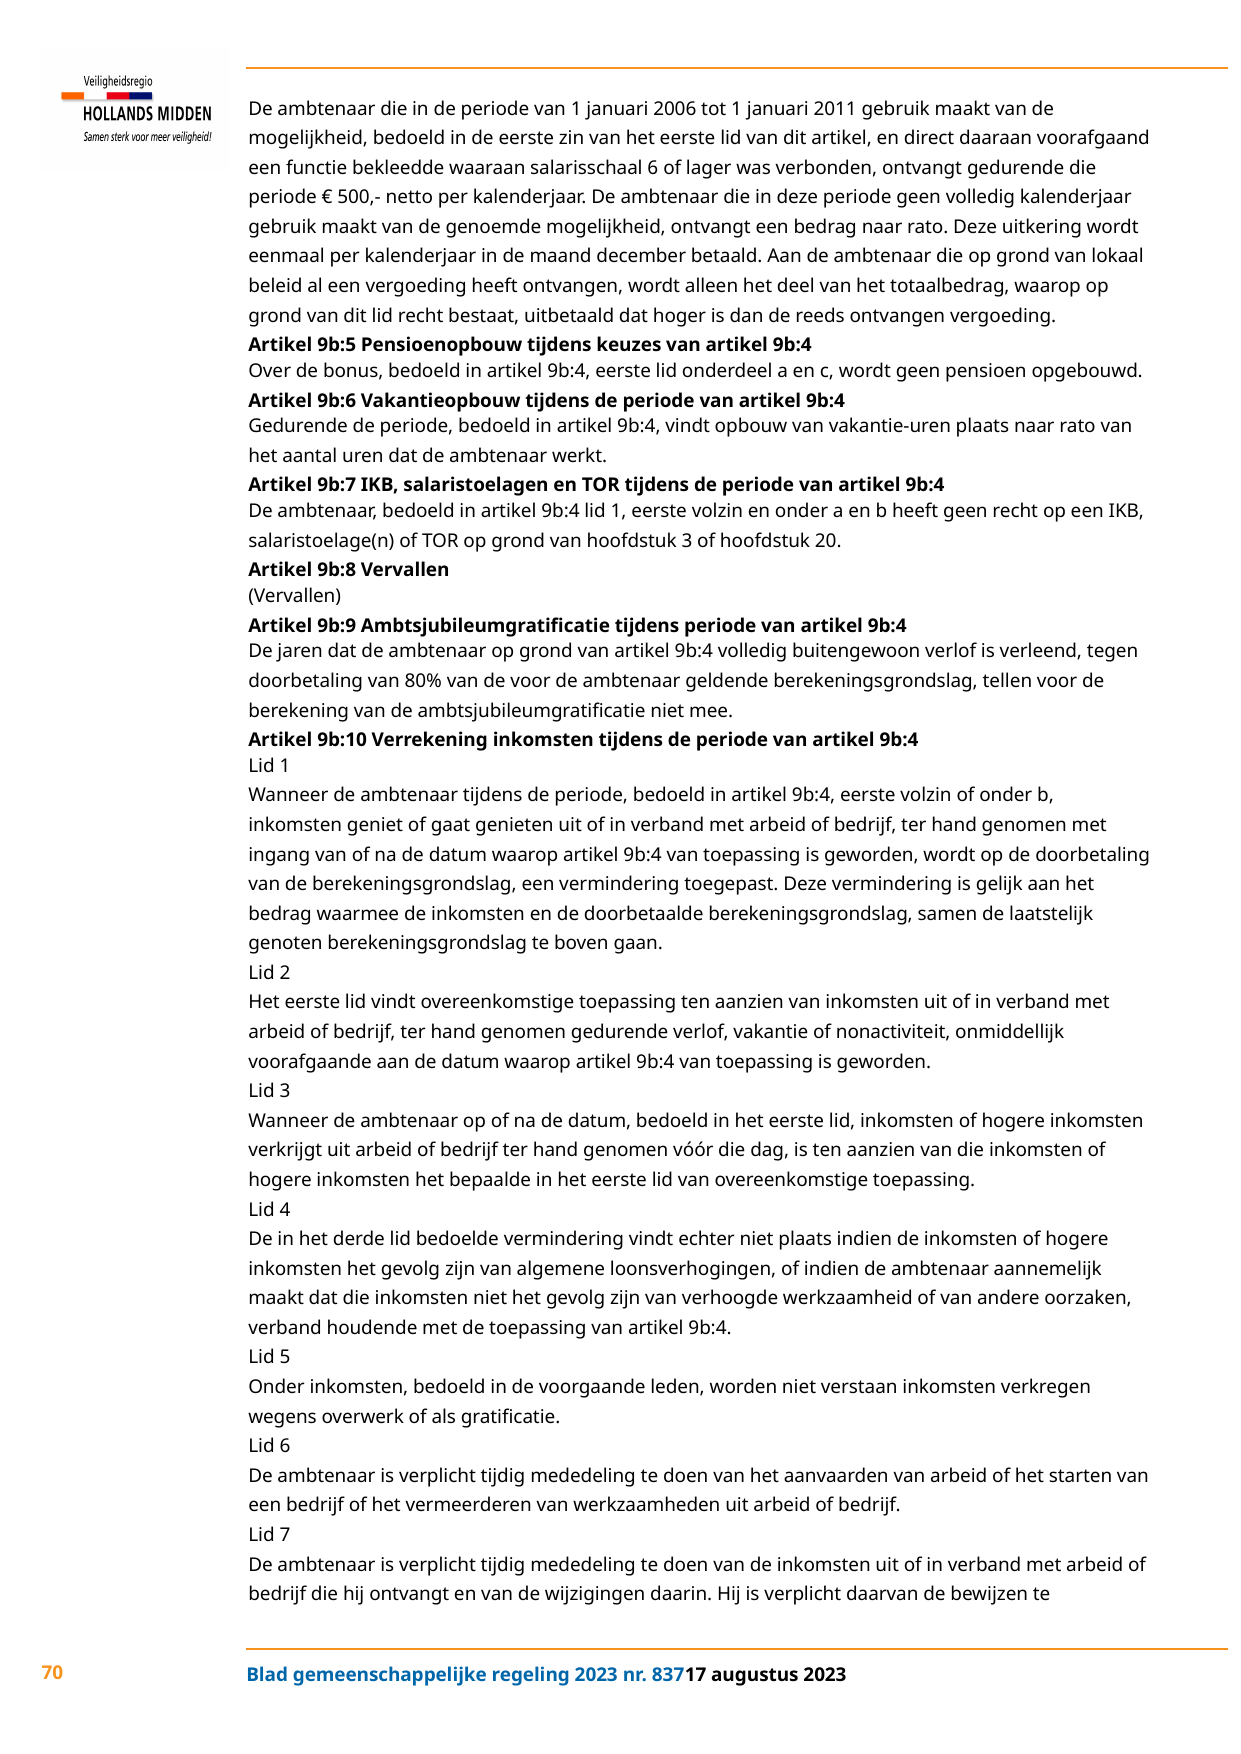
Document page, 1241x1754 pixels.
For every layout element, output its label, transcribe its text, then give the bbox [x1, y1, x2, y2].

picture [41, 47, 231, 172]
text Artikel 9b:7 IKB, salaristoelagen en TOR tijdens de periode van artikel 9b:4 [248, 472, 1152, 497]
text De ambtenaar, bedoeld in artikel 9b:4 lid 1, eerste volzin en onder a en b heeft geen recht op een IKB, salaristoelage(n) of TOR op grond van hoofdstuk 3 of hoofdstuk 20. [248, 497, 1152, 553]
text Het eerste lid vindt overeenkomstige toepassing ten aanzien van inkomsten uit of in verband met arbeid of bedrijf, ter hand genomen gedurende verlof, vakantie of nonactiviteit, onmiddellijk voorafgaande aan de datum waarop artikel 9b:4 van toepassing is geworden. [248, 989, 1152, 1074]
text De ambtenaar is verplicht tijdig mededeling te doen van de inkomsten uit of in verband met arbeid of bedrijf die hij ontvangt en van de wijzigingen daarin. Hij is verplicht daarvan de bewijzen te [248, 1551, 1152, 1606]
text Lid 4 [248, 1196, 1152, 1222]
text Artikel 9b:10 Verrekening inkomsten tijdens de periode van artikel 9b:4 [248, 726, 1152, 752]
text De ambtenaar is verplicht tijdig mededeling te doen van het aanvaarden van arbeid of het starten van een bedrijf of het vermeerderen van werkzaamheden uit arbeid of bedrijf. [248, 1462, 1152, 1517]
text De ambtenaar die in de periode van 1 januari 2006 tot 1 januari 2011 gebruik maakt van de mogelijkheid, bedoeld in de eerste zin van het eerste lid van dit artikel, en direct daaraan voorafgaand een functie bekleedde waaraan salarisschaal 6 of lager was verbonden, ontvangt gedurende die periode € 500,- netto per kalenderjaar. De ambtenaar die in deze periode geen volledig kalenderjaar gebruik maakt van de genoemde mogelijkheid, ontvangt een bedrag naar rato. Deze uitkering wordt eenmaal per kalenderjaar in de maand december betaald. Aan de ambtenaar die op grond van lokaal beleid al een vergoeding heeft ontvangen, wordt alleen het deel van het totaalbedrag, waarop op grond van dit lid recht bestaat, uitbetaald dat hoger is dan de reeds ontvangen vergoeding. [248, 95, 1152, 328]
text Artikel 9b:6 Vakantieopbouw tijdens de periode van artikel 9b:4 [248, 387, 1152, 412]
text Over de bonus, bedoeld in artikel 9b:4, eerste lid onderdeel a en c, wordt geen pensioen opgebouwd. [248, 357, 1152, 383]
text Artikel 9b:8 Vervallen [248, 557, 1152, 582]
text Onder inkomsten, bedoeld in de voorgaande leden, worden niet verstaan inkomsten verkregen wegens overwerk of als gratificatie. [248, 1373, 1152, 1429]
text Lid 5 [248, 1344, 1152, 1369]
text Wanneer de ambtenaar tijdens de periode, bedoeld in artikel 9b:4, eerste volzin of onder b, inkomsten geniet of gaat genieten uit of in verband met arbeid of bedrijf, ter hand genomen met ingang van of na de datum waarop artikel 9b:4 van toepassing is geworden, wordt op de doorbetaling van de berekeningsgrondslag, een vermindering toegepast. Deze vermindering is gelijk aan het bedrag waarmee de inkomsten en de doorbetaalde berekeningsgrondslag, samen de laatstelijk genoten berekeningsgrondslag te boven gaan. [248, 782, 1152, 955]
text Lid 3 [248, 1077, 1152, 1103]
text Lid 2 [248, 959, 1152, 985]
text Gedurende de periode, bedoeld in artikel 9b:4, vindt opbouw van vakantie-uren plaats naar rato van het aantal uren dat de ambtenaar werkt. [248, 412, 1152, 468]
text Artikel 9b:5 Pensioenopbouw tijdens keuzes van artikel 9b:4 [248, 331, 1152, 357]
text De jaren dat de ambtenaar op grond van artikel 9b:4 volledig buitengewoon verlof is verleend, tegen doorbetaling van 80% van de voor de ambtenaar geldende berekeningsgrondslag, tellen voor de berekening van de ambtsjubileumgratificatie niet mee. [248, 638, 1152, 722]
text (Vervallen) [248, 582, 1152, 608]
text Lid 1 [248, 752, 1152, 778]
text Artikel 9b:9 Ambtsjubileumgratificatie tijdens periode van artikel 9b:4 [248, 612, 1152, 638]
text De in het derde lid bedoelde vermindering vindt echter niet plaats indien de inkomsten of hogere inkomsten het gevolg zijn van algemene loonsverhogingen, of indien de ambtenaar aannemelijk maakt dat die inkomsten niet het gevolg zijn van verhoogde werkzaamheid of van andere oorzaken, verband houdende met de toepassing van artikel 9b:4. [248, 1225, 1152, 1340]
text Wanneer de ambtenaar op of na de datum, bedoeld in het eerste lid, inkomsten of hogere inkomsten verkrijgt uit arbeid of bedrijf ter hand genomen vóór die dag, is ten aanzien van die inkomsten of hogere inkomsten het bepaalde in het eerste lid van overeenkomstige toepassing. [248, 1107, 1152, 1192]
text Lid 6 [248, 1432, 1152, 1458]
text Lid 7 [248, 1521, 1152, 1547]
